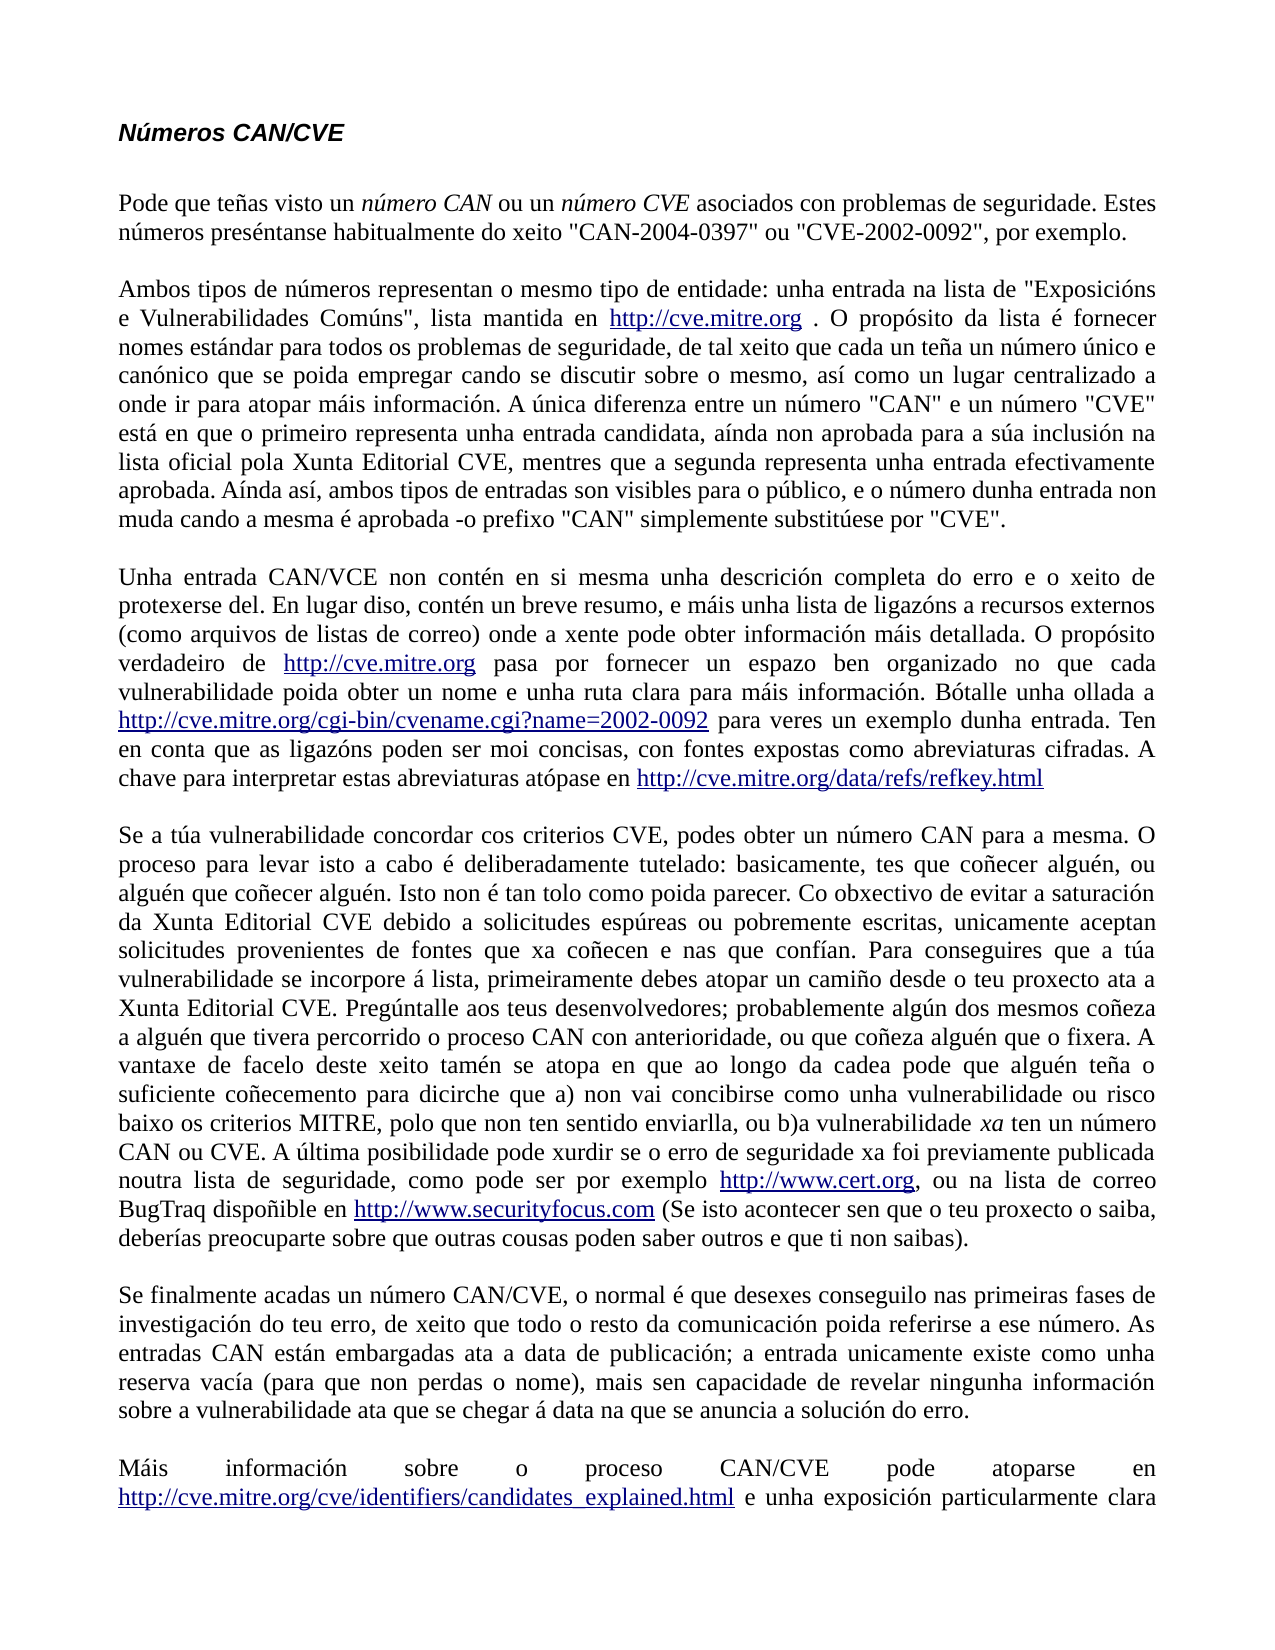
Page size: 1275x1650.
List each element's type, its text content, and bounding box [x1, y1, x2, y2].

text Máis información sobre o proceso CAN/CVE pode atoparse en http://cve.mitre.org/cve/identifiers/candidates_explained.html e unha exposición particularmente clara [118, 1453, 1157, 1510]
text Se a túa vulnerabilidade concordar cos criterios CVE, podes obter un número CAN para a mesma. O proceso para levar isto a cabo é deliberadamente tutelado: basicamente, tes que coñecer alguén, ou alguén que coñecer alguén. Isto non é tan tolo como poida parecer. Co obxectivo de evitar a saturación da Xunta Editorial CVE debido a solicitudes espúreas ou pobremente escritas, unicamente aceptan solicitudes provenientes de fontes que xa coñecen e nas que confían. Para conseguires que a túa vulnerabilidade se incorpore á lista, primeiramente debes atopar un camiño desde o teu proxecto ata a Xunta Editorial CVE. Pregúntalle aos teus desenvolvedores; probablemente algún dos mesmos coñeza a alguén que tivera percorrido o proceso CAN con anterioridade, ou que coñeza alguén que o fixera. A vantaxe de facelo deste xeito tamén se atopa en que ao longo da cadea pode que alguén teña o suficiente coñecemento para dicirche que a) non vai concibirse como unha vulnerabilidade ou risco baixo os criterios MITRE, polo que non ten sentido enviarlla, ou b)a vulnerabilidade xa ten un número CAN ou CVE. A última posibilidade pode xurdir se o erro de seguridade xa foi previamente publicada noutra lista de seguridade, como pode ser por exemplo http://www.cert.org, ou na lista de correo BugTraq dispoñible en http://www.securityfocus.com (Se isto acontecer sen que o teu proxecto o saiba, deberías preocuparte sobre que outras cousas poden saber outros e que ti non saibas). [118, 820, 1157, 1252]
subtitle Números CAN/CVE [118, 118, 1157, 147]
text Se finalmente acadas un número CAN/CVE, o normal é que desexes conseguilo nas primeiras fases de investigación do teu erro, de xeito que todo o resto da comunicación poida referirse a ese número. As entradas CAN están embargadas ata a data de publicación; a entrada unicamente existe como unha reserva vacía (para que non perdas o nome), mais sen capacidade de revelar ningunha información sobre a vulnerabilidade ata que se chegar á data na que se anuncia a solución do erro. [118, 1280, 1157, 1424]
text Unha entrada CAN/VCE non contén en si mesma unha descrición completa do erro e o xeito de protexerse del. En lugar diso, contén un breve resumo, e máis unha lista de ligazóns a recursos externos (como arquivos de listas de correo) onde a xente pode obter información máis detallada. O propósito verdadeiro de http://cve.mitre.org pasa por fornecer un espazo ben organizado no que cada vulnerabilidade poida obter un nome e unha ruta clara para máis información. Bótalle unha ollada a http://cve.mitre.org/cgi-bin/cvename.cgi?name=2002-0092 para veres un exemplo dunha entrada. Ten en conta que as ligazóns poden ser moi concisas, con fontes expostas como abreviaturas cifradas. A chave para interpretar estas abreviaturas atópase en http://cve.mitre.org/data/refs/refkey.html [118, 562, 1157, 792]
text Ambos tipos de números representan o mesmo tipo de entidade: unha entrada na lista de "Exposicións e Vulnerabilidades Comúns", lista mantida en http://cve.mitre.org . O propósito da lista é fornecer nomes estándar para todos os problemas de seguridade, de tal xeito que cada un teña un número único e canónico que se poida empregar cando se discutir sobre o mesmo, así como un lugar centralizado a onde ir para atopar máis información. A única diferenza entre un número "CAN" e un número "CVE" está en que o primeiro representa unha entrada candidata, aínda non aprobada para a súa inclusión na lista oficial pola Xunta Editorial CVE, mentres que a segunda representa unha entrada efectivamente aprobada. Aínda así, ambos tipos de entradas son visibles para o público, e o número dunha entrada non muda cando a mesma é aprobada -o prefixo "CAN" simplemente substitúese por "CVE". [118, 274, 1157, 533]
text Pode que teñas visto un número CAN ou un número CVE asociados con problemas de seguridade. Estes números preséntanse habitualmente do xeito "CAN-2004-0397" ou "CVE-2002-0092", por exemplo. [118, 188, 1157, 245]
